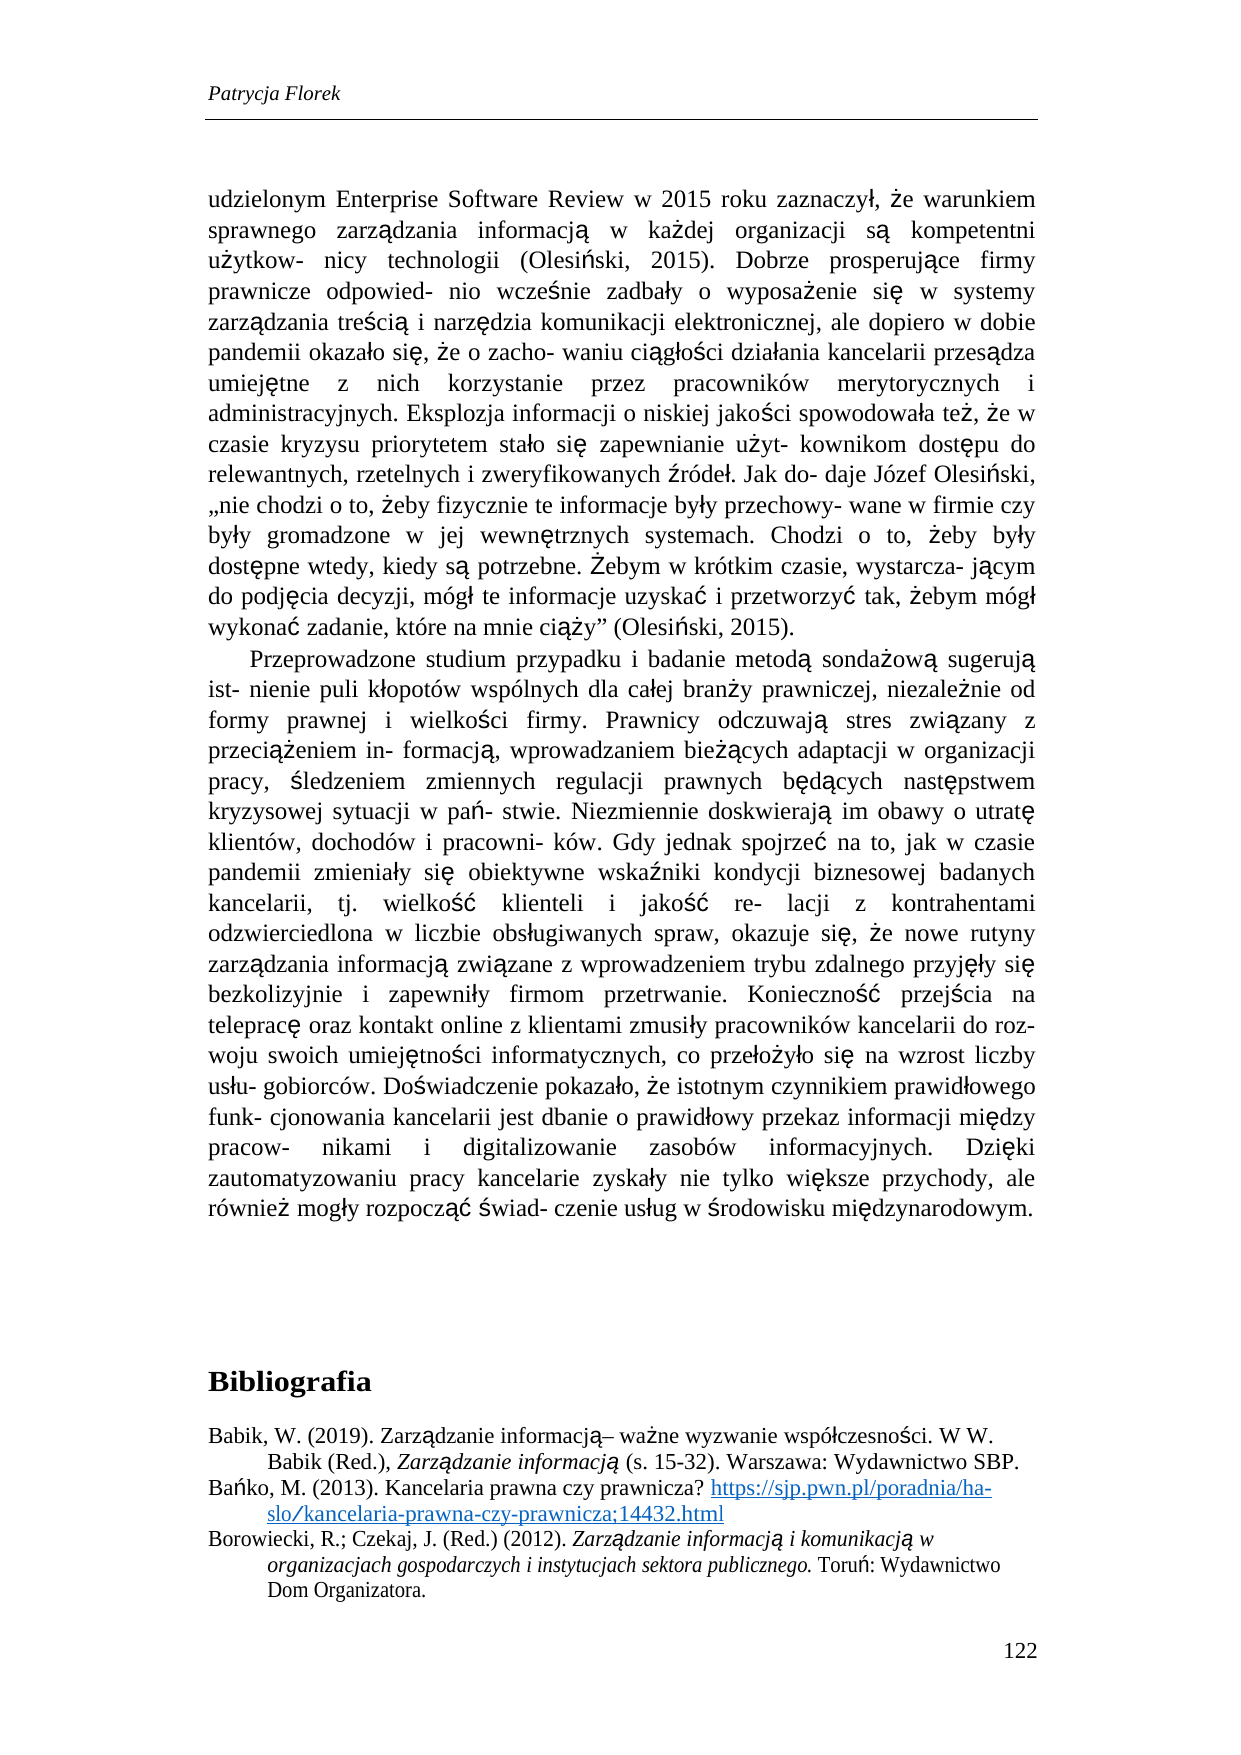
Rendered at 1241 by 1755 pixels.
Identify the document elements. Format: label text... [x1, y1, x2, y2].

subtitle Bibliografia [208, 1364, 1241, 1398]
text Bańko, M. (2013). Kancelaria prawna czy prawnicza? https://sjp.pwn.pl/poradnia/ha- slo/kancelaria-prawna-czy-prawnicza;14432.html [208, 1475, 1036, 1526]
text Patrycja Florek [208, 81, 1241, 105]
text udzielonym Enterprise Software Review w 2015 roku zaznaczył, że warunkiem sprawnego zarządzania informacją w każdej organizacji są kompetentni użytkow- nicy technologii (Olesiński, 2015). Dobrze prosperujące firmy prawnicze odpowied- nio wcześnie zadbały o wyposażenie się w systemy zarządzania treścią i narzędzia komunikacji elektronicznej, ale dopiero w dobie pandemii okazało się, że o zacho- waniu ciągłości działania kancelarii przesądza umiejętne z nich korzystanie przez pracowników merytorycznych i administracyjnych. Eksplozja informacji o niskiej jakości spowodowała też, że w czasie kryzysu priorytetem stało się zapewnianie użyt- kownikom dostępu do relewantnych, rzetelnych i zweryfikowanych źródeł. Jak do- daje Józef Olesiński, „nie chodzi o to, żeby fizycznie te informacje były przechowy- wane w firmie czy były gromadzone w jej wewnętrznych systemach. Chodzi o to, żeby były dostępne wtedy, kiedy są potrzebne. Żebym w krótkim czasie, wystarcza- jącym do podjęcia decyzji, mógł te informacje uzyskać i przetworzyć tak, żebym mógł wykonać zadanie, które na mnie ciąży” (Olesiński, 2015). [208, 184, 1036, 641]
text Przeprowadzone studium przypadku i badanie metodą sondażową sugerują ist- nienie puli kłopotów wspólnych dla całej branży prawniczej, niezależnie od formy prawnej i wielkości firmy. Prawnicy odczuwają stres związany z przeciążeniem in- formacją, wprowadzaniem bieżących adaptacji w organizacji pracy, śledzeniem zmiennych regulacji prawnych będących następstwem kryzysowej sytuacji w pań- stwie. Niezmiennie doskwierają im obawy o utratę klientów, dochodów i pracowni- ków. Gdy jednak spojrzeć na to, jak w czasie pandemii zmieniały się obiektywne wskaźniki kondycji biznesowej badanych kancelarii, tj. wielkość klienteli i jakość re- lacji z kontrahentami odzwierciedlona w liczbie obsługiwanych spraw, okazuje się, że nowe rutyny zarządzania informacją związane z wprowadzeniem trybu zdalnego przyjęły się bezkolizyjnie i zapewniły firmom przetrwanie. Konieczność przejścia na telepracę oraz kontakt online z klientami zmusiły pracowników kancelarii do roz- woju swoich umiejętności informatycznych, co przełożyło się na wzrost liczby usłu- gobiorców. Doświadczenie pokazało, że istotnym czynnikiem prawidłowego funk- cjonowania kancelarii jest dbanie o prawidłowy przekaz informacji między pracow- nikami i digitalizowanie zasobów informacyjnych. Dzięki zautomatyzowaniu pracy kancelarie zyskały nie tylko większe przychody, ale również mogły rozpocząć świad- czenie usług w środowisku międzynarodowym. [208, 644, 1036, 1222]
text Borowiecki, R.; Czekaj, J. (Red.) (2012). Zarządzanie informacją i komunikacją w organizacjach gospodarczych i instytucjach sektora publicznego. Toruń: Wydawnictwo Dom Organizatora. [208, 1527, 1039, 1603]
text Babik, W. (2019). Zarządzanie informacją– ważne wyzwanie współczesności. W W. Babik (Red.), Zarządzanie informacją (s. 15-32). Warszawa: Wydawnictwo SBP. [208, 1424, 1039, 1474]
